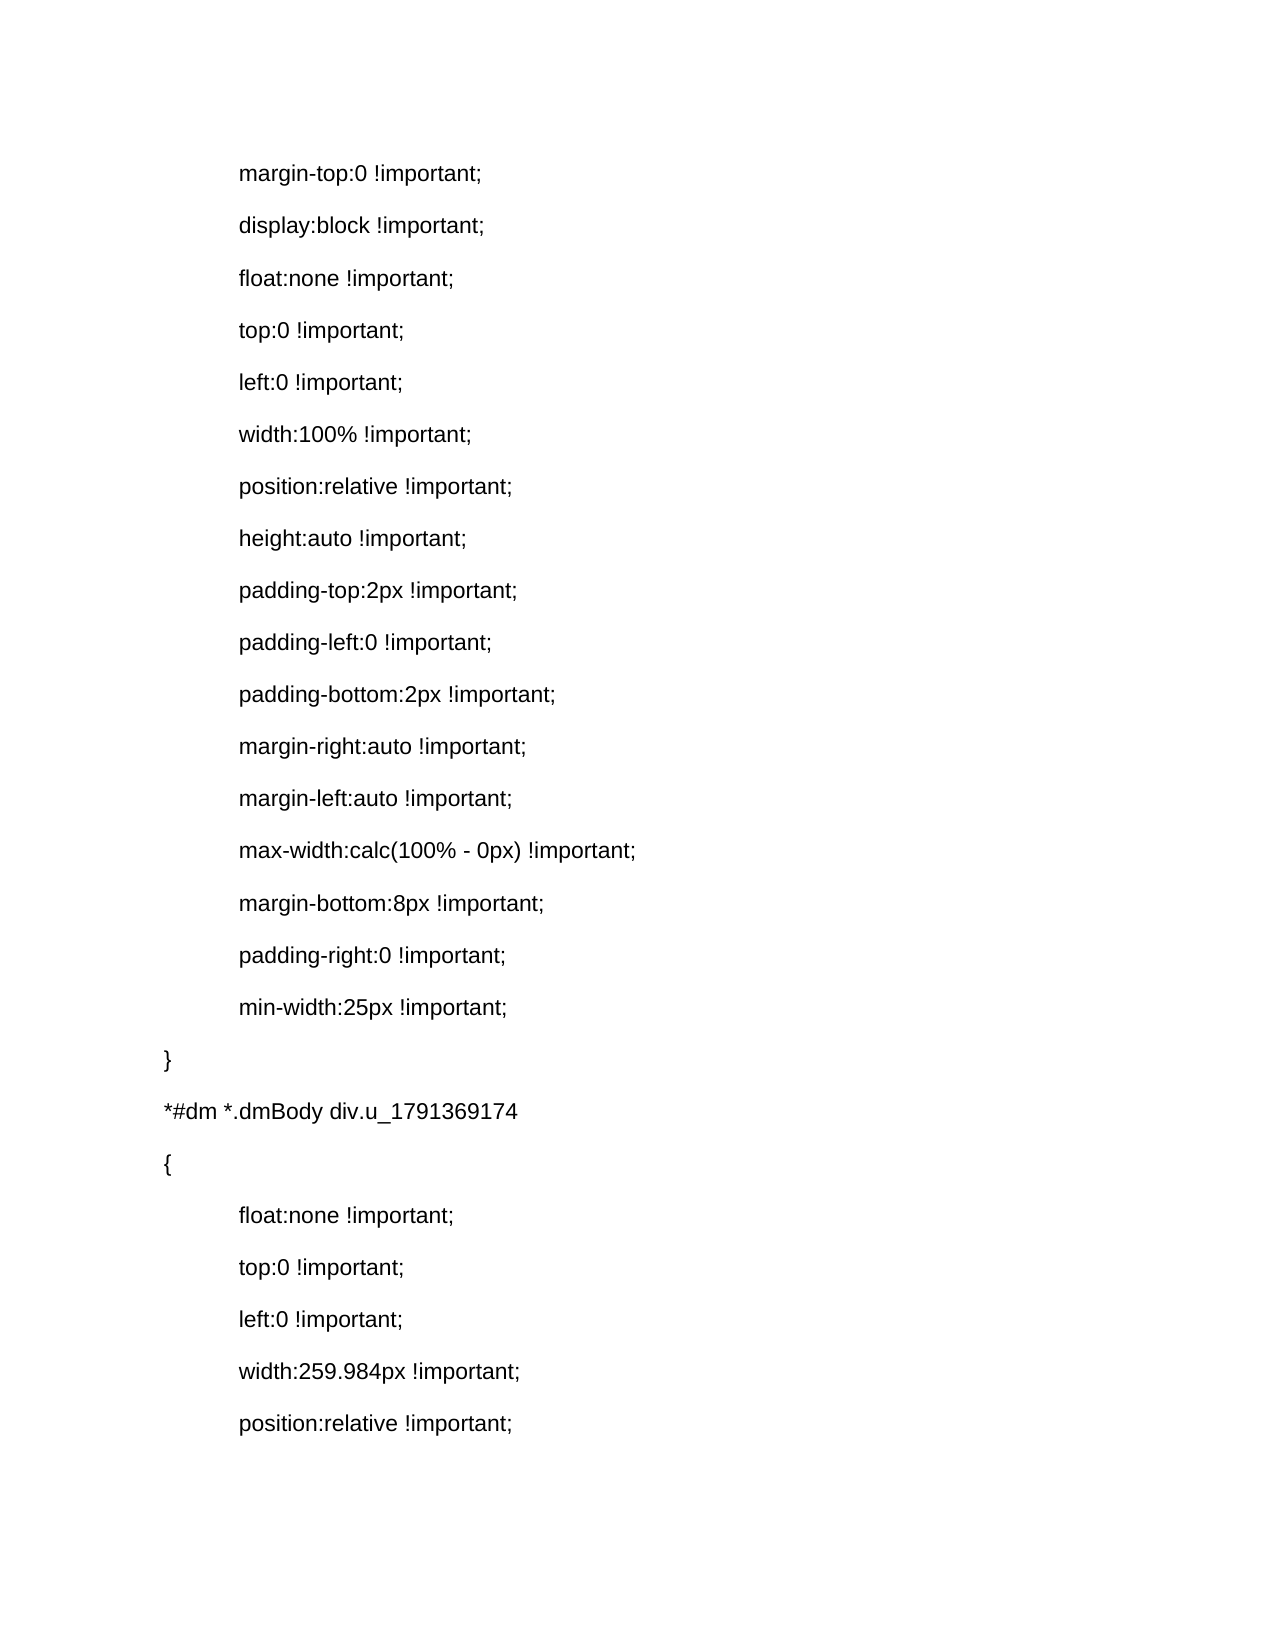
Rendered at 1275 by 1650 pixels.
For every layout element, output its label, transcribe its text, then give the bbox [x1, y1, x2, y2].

table_cell float:none !important; [153, 254, 1125, 306]
table_cell min-width:25px !important; [153, 983, 1125, 1035]
table_cell { [153, 1140, 1125, 1192]
table_cell top:0 !important; [153, 306, 1125, 358]
table_cell padding-top:2px !important; [153, 567, 1125, 619]
table_cell margin-left:auto !important; [153, 775, 1125, 827]
table_cell height:auto !important; [153, 515, 1125, 567]
table_cell *#dm *.dmBody div.u_1791369174 [153, 1088, 1125, 1139]
table_cell left:0 !important; [153, 358, 1125, 410]
table_cell width:259.984px !important; [153, 1348, 1125, 1400]
table_cell left:0 !important; [153, 1296, 1125, 1348]
table_cell padding-bottom:2px !important; [153, 671, 1125, 723]
table_cell max-width:calc(100% - 0px) !important; [153, 827, 1125, 879]
table_cell display:block !important; [153, 202, 1125, 254]
table_cell margin-top:0 !important; [153, 150, 1125, 202]
table_cell } [153, 1035, 1125, 1087]
table_cell position:relative !important; [153, 1400, 1125, 1452]
table_cell width:100% !important; [153, 410, 1125, 462]
table_cell margin-right:auto !important; [153, 723, 1125, 775]
table_cell padding-right:0 !important; [153, 931, 1125, 983]
table_cell margin-bottom:8px !important; [153, 879, 1125, 931]
table_cell position:relative !important; [153, 463, 1125, 514]
table_cell float:none !important; [153, 1192, 1125, 1244]
table_cell top:0 !important; [153, 1244, 1125, 1296]
table_cell padding-left:0 !important; [153, 619, 1125, 671]
